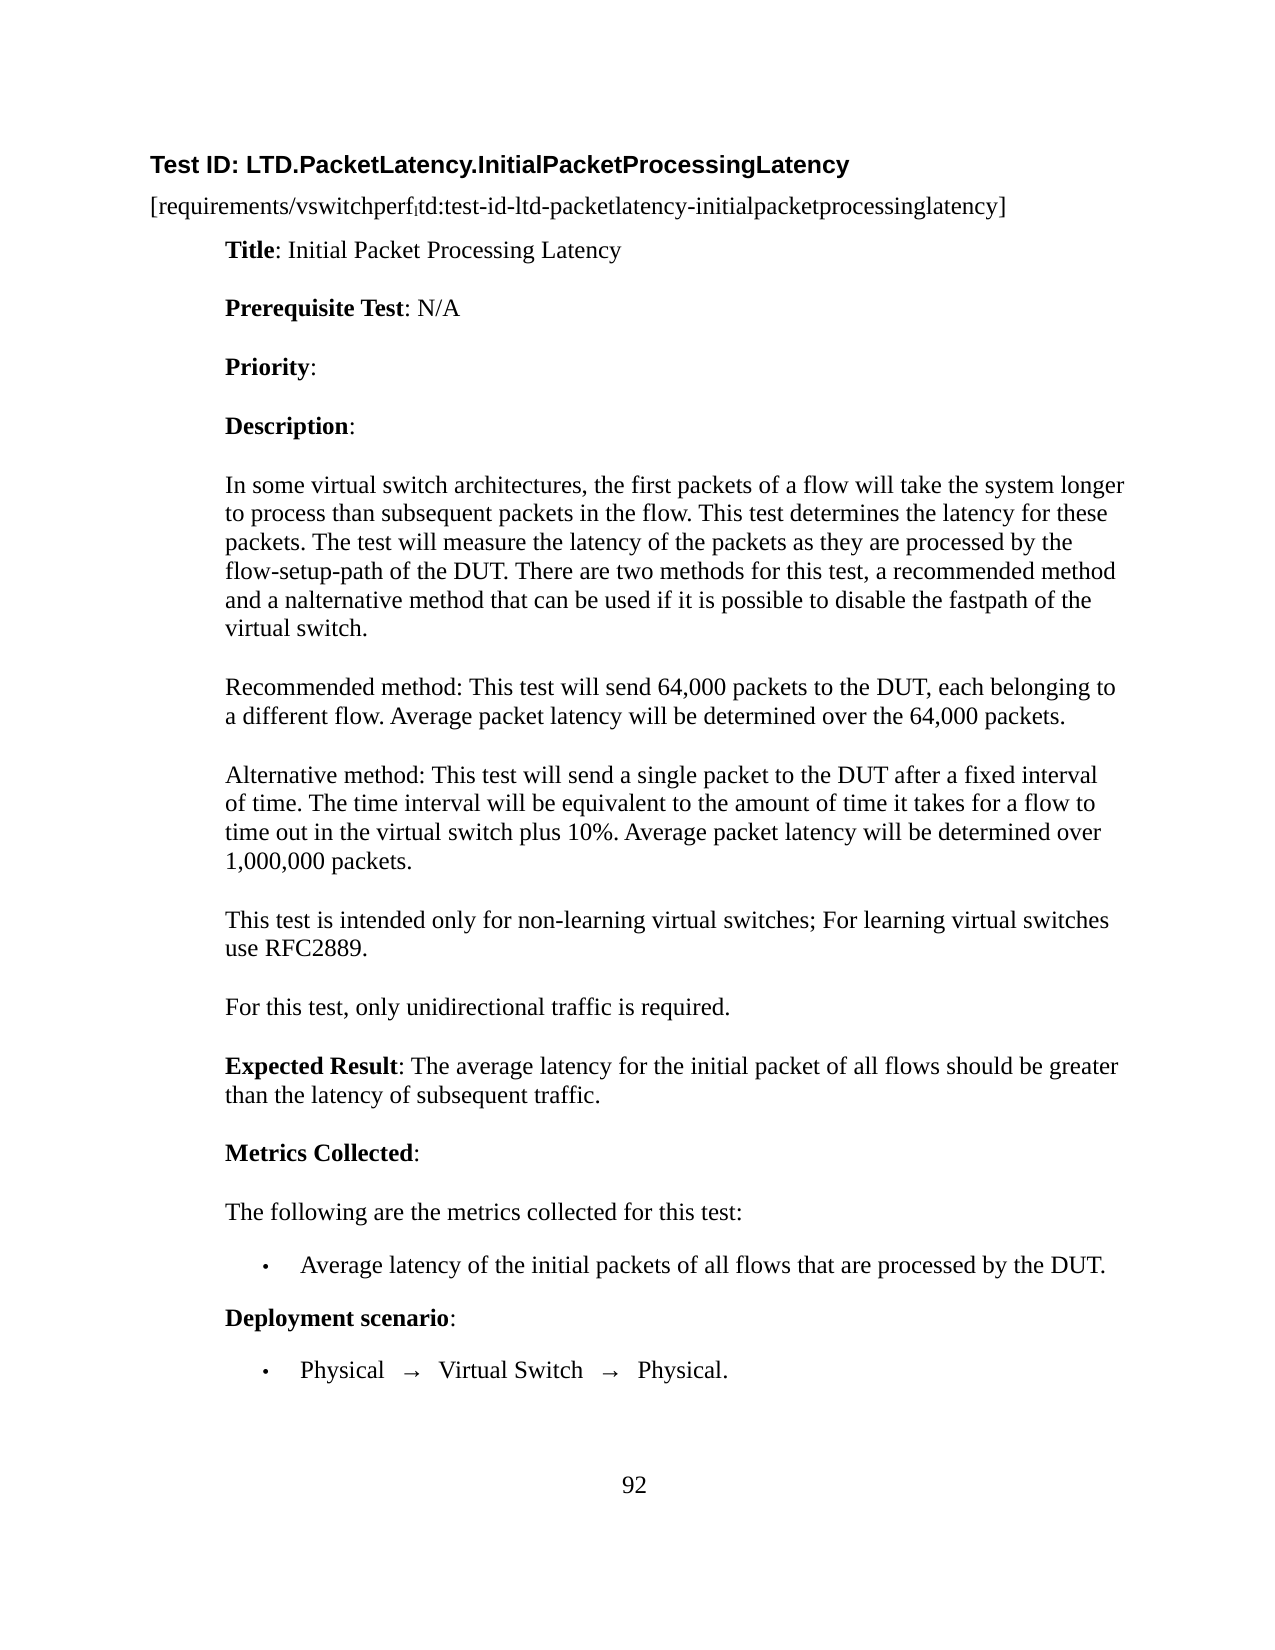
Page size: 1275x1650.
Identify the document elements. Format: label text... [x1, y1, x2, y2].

text Expected Result: The average latency for the initial packet of all flows should be greater than the latency of subsequent traffic. [225, 1051, 1125, 1108]
text In some virtual switch architectures, the first packets of a flow will take the system longer to process than subsequent packets in the flow. This test determines the latency for these packets. The test will measure the latency of the packets as they are processed by the flow-setup-path of the DUT. There are two methods for this test, a recommended method and a nalternative method that can be used if it is possible to disable the fastpath of the virtual switch. [225, 470, 1125, 642]
list Average latency of the initial packets of all flows that are processed by the DUT. [262, 1250, 1125, 1279]
text Alternative method: This test will send a single packet to the DUT after a fixed interval of time. The time interval will be equivalent to the amount of time it takes for a flow to time out in the virtual switch plus 10%. Average packet latency will be determined over 1,000,000 packets. [225, 760, 1125, 875]
list Physical → Virtual Switch → Physical. [262, 1355, 1125, 1384]
text Deployment scenario: [225, 1303, 1125, 1331]
text This test is intended only for non-learning virtual switches; For learning virtual switches use RFC2889. [225, 905, 1125, 962]
text Prerequisite Test: N/A [225, 293, 1125, 322]
text Description: [225, 411, 1125, 440]
text Metrics Collected: [225, 1138, 1125, 1167]
text Recommended method: This test will send 64,000 packets to the DUT, each belonging to a different flow. Average packet latency will be determined over the 64,000 packets. [225, 672, 1125, 730]
text [requirements/vswitchperfltd:test-id-ltd-packetlatency-initialpacketprocessinglatency] [150, 191, 1125, 220]
text Priority: [225, 352, 1125, 381]
text The following are the metrics collected for this test: [225, 1197, 1125, 1226]
subtitle Test ID: LTD.PacketLatency.InitialPacketProcessingLatency [150, 150, 1125, 178]
text For this test, only unidirectional traffic is required. [225, 992, 1125, 1021]
text Title: Initial Packet Processing Latency [225, 235, 1125, 263]
